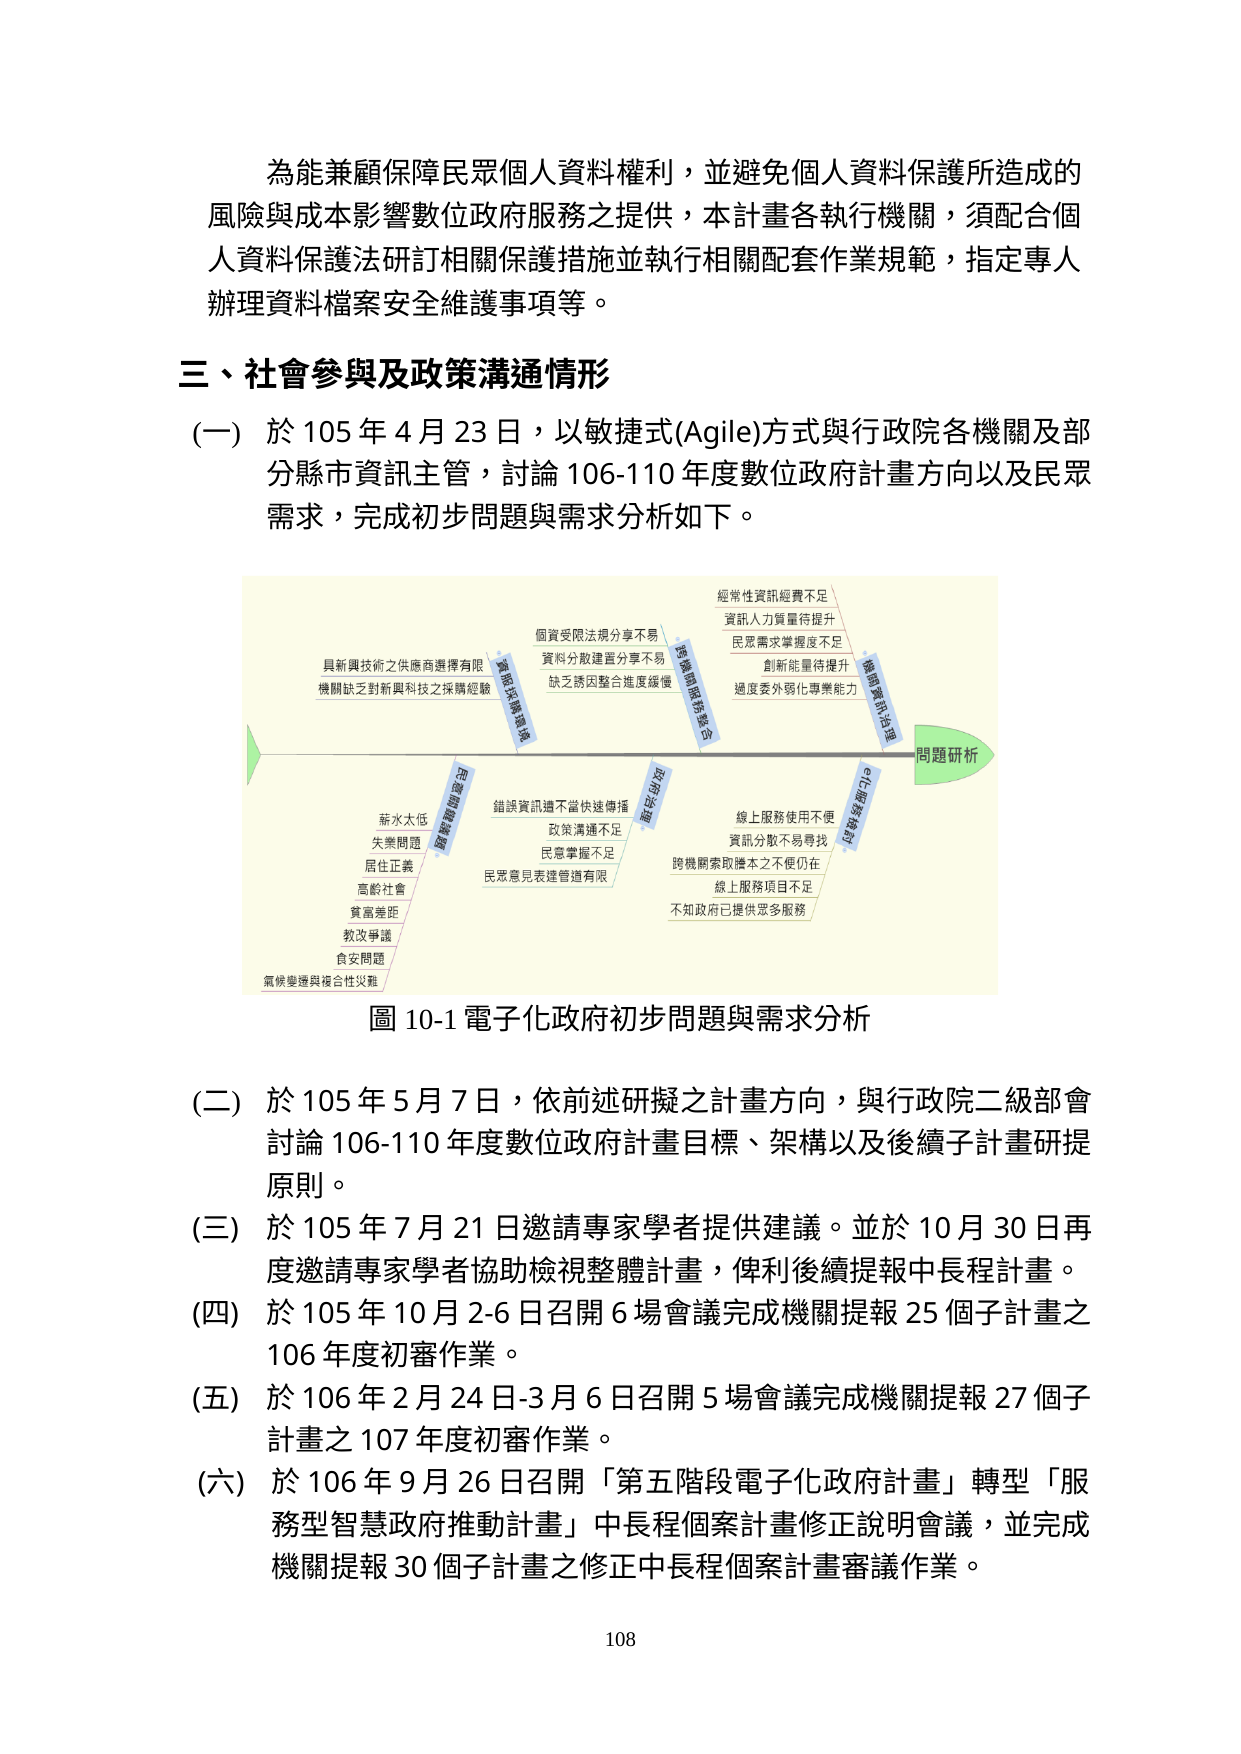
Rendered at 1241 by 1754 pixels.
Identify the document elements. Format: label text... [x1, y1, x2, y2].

picture [242, 575, 999, 995]
list 於105年10月2-6日召開6場會議完成機關提報25個子計畫之106年度初審作業。 [192, 1289, 1092, 1374]
list 於106年9月26日召開「第五階段電子化政府計畫」轉型「服務型智慧政府推動計畫」中長程個案計畫修正說明會議，並完成機關提報30個子計畫之修正中長程個案計畫審議作業。 [198, 1459, 1092, 1586]
list 於105年7月21日邀請專家學者提供建議。並於10月30日再度邀請專家學者協助檢視整體計畫，俾利後續提報中長程計畫。 [192, 1205, 1092, 1289]
subtitle 三、社會參與及政策溝通情形 [177, 348, 1092, 396]
list 於106年2月24日-3月6日召開5場會議完成機關提報27個子計畫之107年度初審作業。 [192, 1374, 1092, 1459]
text 為能兼顧保障民眾個人資料權利，並避免個人資料保護所造成的風險與成本影響數位政府服務之提供，本計畫各執行機關，須配合個人資料保護法研訂相關保護措施並執行相關配套作業規範，指定專人辦理資料檔案安全維護事項等。 [207, 148, 1092, 323]
list 於105年4月23日，以敏捷式(Agile)方式與行政院各機關及部分縣市資訊主管，討論106-110年度數位政府計畫方向以及民眾需求，完成初步問題與需求分析如下。 [192, 408, 1092, 536]
text 圖 10-1電子化政府初步問題與需求分析 [148, 994, 1092, 1038]
list 於105年5月7日，依前述研擬之計畫方向，與行政院二級部會討論106-110年度數位政府計畫目標、架構以及後續子計畫研提原則。 [192, 1078, 1092, 1205]
